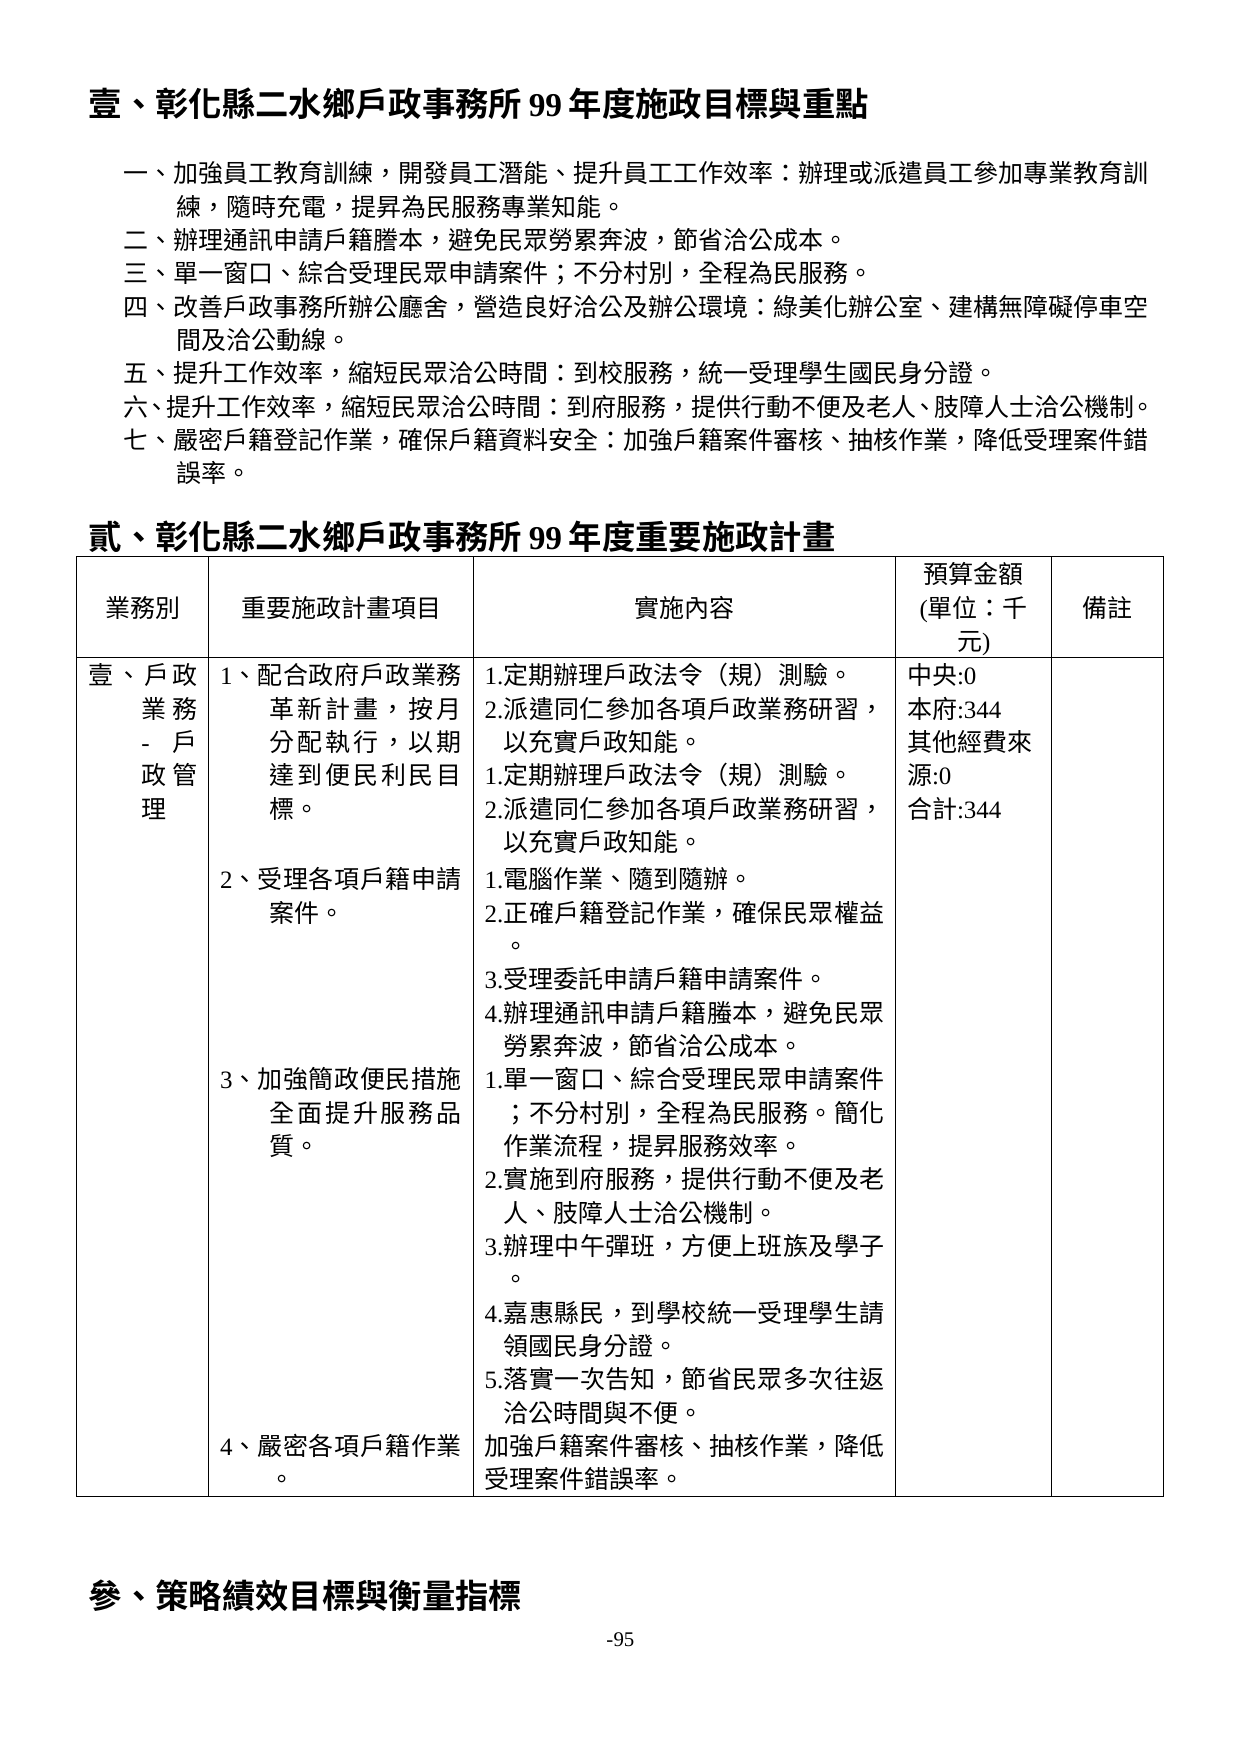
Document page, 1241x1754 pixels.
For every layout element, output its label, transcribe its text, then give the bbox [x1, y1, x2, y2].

table_cell [896, 862, 1051, 1062]
table_cell 配合政府戶政業務革新計畫，按月分配執行，以期達到便民利民目標。 [209, 658, 473, 862]
table_cell [1052, 862, 1163, 1062]
table_header 業務別 [77, 557, 208, 657]
text 五、提升工作效率，縮短民眾洽公時間：到校服務，統一受理學生國民身分證。 [123, 356, 1152, 389]
table_cell 中央:0 本府:344 其他經費來源:0 合計:344 [896, 658, 1051, 862]
text 壹、彰化縣二水鄉戶政事務所99年度施政目標與重點 [88, 89, 1152, 123]
table_cell [77, 862, 208, 1062]
text 一、加強員工教育訓練，開發員工潛能、提升員工工作效率：辦理或派遣員工參加專業教育訓練，隨時充電，提昇為民服務專業知能。 [123, 156, 1152, 223]
table_cell [77, 1062, 208, 1429]
text 參、策略績效目標與衡量指標 [88, 1570, 1152, 1618]
table_cell 1.單一窗口、綜合受理民眾申請案件；不分村別，全程為民服務。簡化作業流程，提昇服務效率。 2.實施到府服務，提供行動不便及老人、肢障人士洽公機制。 3.辦理中午彈班，方便上班族及學子。 4.嘉惠縣民，到學校統一受理學生請領國民身分證。 5.落實一次告知，節省民眾多次往返洽公時間與不便。 [474, 1062, 895, 1429]
table_cell [1052, 1062, 1163, 1429]
text 二、辦理通訊申請戶籍謄本，避免民眾勞累奔波，節省洽公成本。 [123, 223, 1152, 256]
table_cell [1052, 1429, 1163, 1496]
table_cell 嚴密各項戶籍作業。 [209, 1429, 473, 1496]
table_header 重要施政計畫項目 [209, 557, 473, 657]
table_header 預算金額 (單位：千元) [896, 557, 1051, 657]
table_cell 加強戶籍案件審核、抽核作業，降低受理案件錯誤率。 [474, 1429, 895, 1496]
table_cell [1052, 658, 1163, 862]
text 六、提升工作效率，縮短民眾洽公時間：到府服務，提供行動不便及老人、肢障人士洽公機制。 [123, 389, 1152, 423]
table_header 備註 [1052, 557, 1163, 657]
table_cell 加強簡政便民措施全面提升服務品質。 [209, 1062, 473, 1429]
table_cell 壹、戶政業務- 戶政管理 [77, 658, 208, 862]
table_cell 1.定期辦理戶政法令（規）測驗。 2.派遣同仁參加各項戶政業務研習，以充實戶政知能。 1.定期辦理戶政法令（規）測驗。 2.派遣同仁參加各項戶政業務研習，以充實戶政知能。 [474, 658, 895, 862]
table_cell 1.電腦作業、隨到隨辦。 2.正確戶籍登記作業，確保民眾權益。 3.受理委託申請戶籍申請案件。 4.辦理通訊申請戶籍螣本，避免民眾勞累奔波，節省洽公成本。 [474, 862, 895, 1062]
text 三、單一窗口、綜合受理民眾申請案件；不分村別，全程為民服務。 [123, 256, 1152, 289]
table_header 實施內容 [474, 557, 895, 657]
text 貳、彰化縣二水鄉戶政事務所99年度重要施政計畫 [88, 523, 1152, 556]
text 四、改善戶政事務所辦公廳舍，營造良好洽公及辦公環境：綠美化辦公室、建構無障礙停車空間及洽公動線。 [123, 289, 1152, 356]
table_cell [896, 1429, 1051, 1496]
table_cell 受理各項戶籍申請案件。 [209, 862, 473, 1062]
text 七、嚴密戶籍登記作業，確保戶籍資料安全：加強戶籍案件審核、抽核作業，降低受理案件錯誤率。 [123, 423, 1152, 489]
table_cell [896, 1062, 1051, 1429]
table_cell [77, 1429, 208, 1496]
